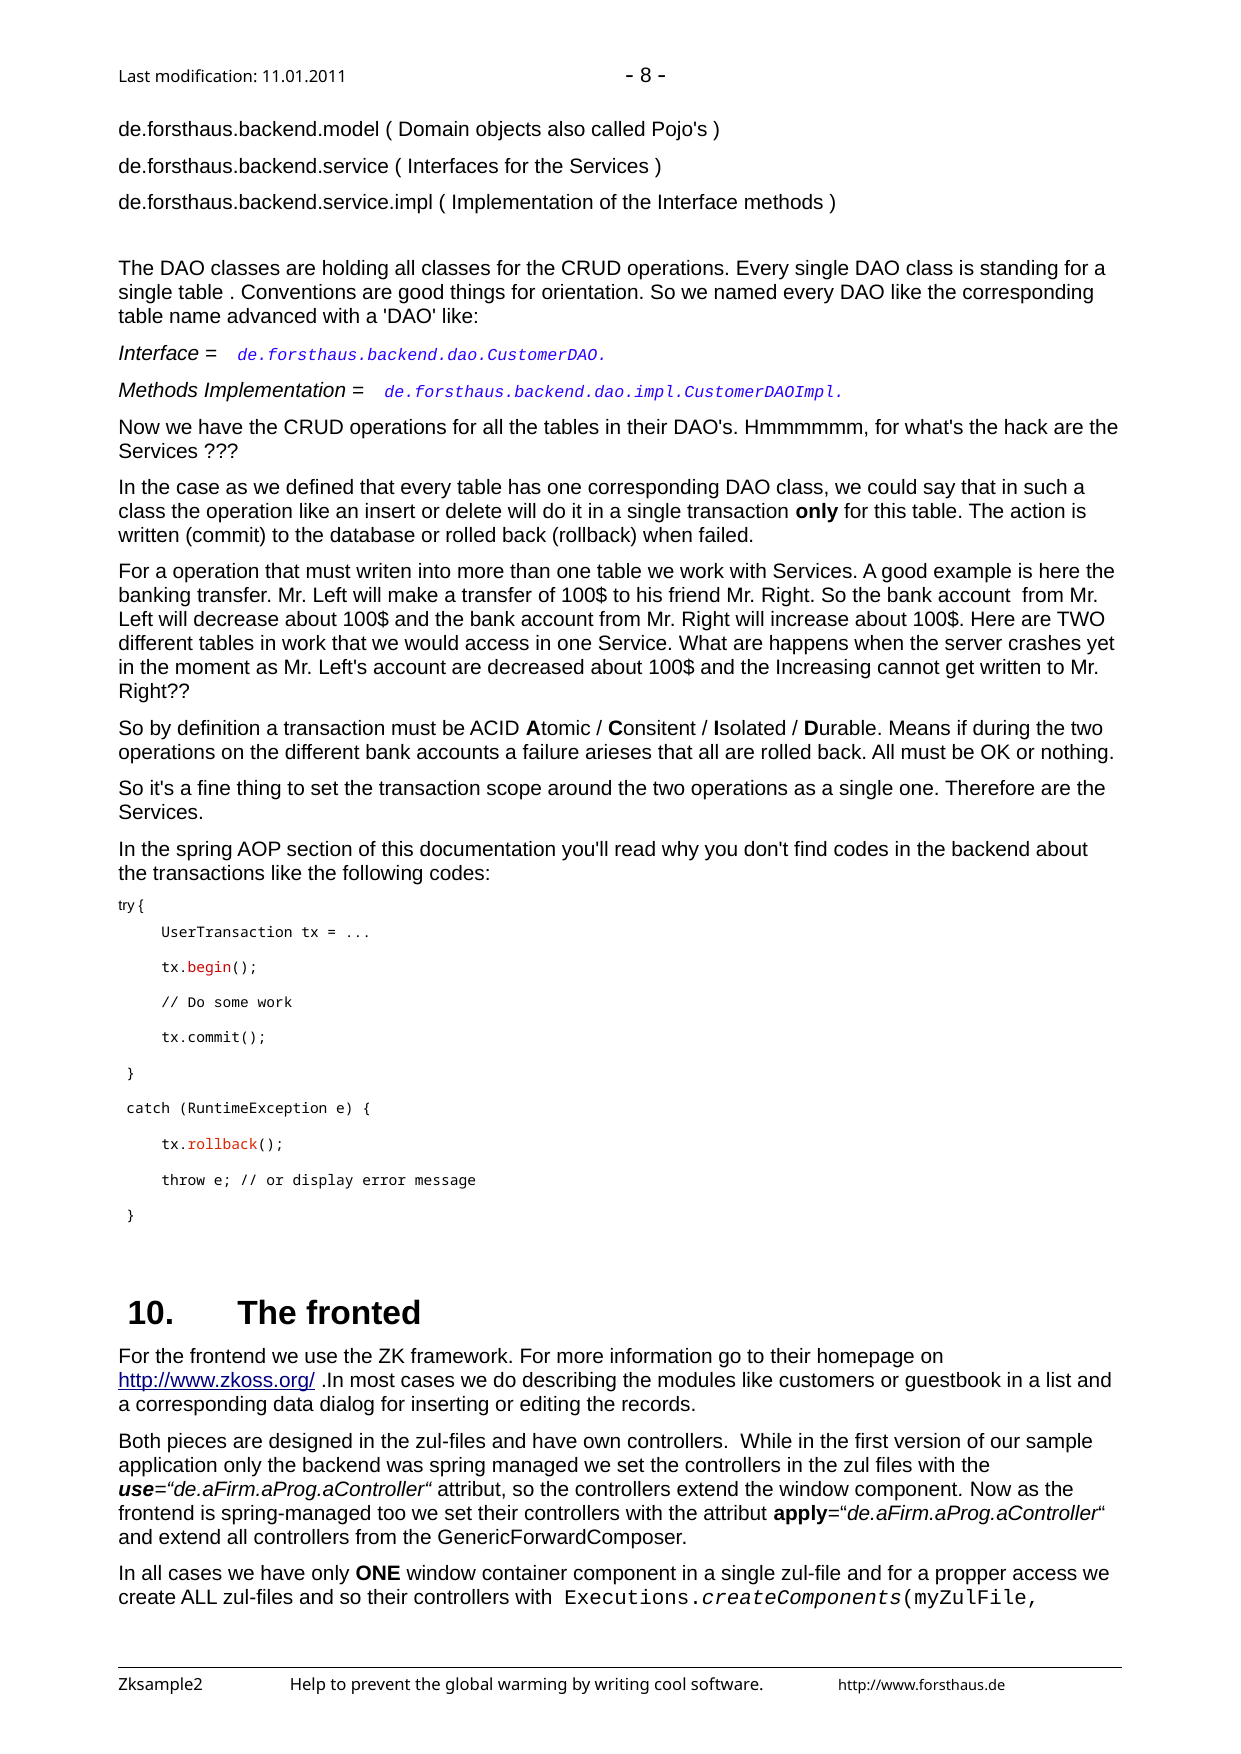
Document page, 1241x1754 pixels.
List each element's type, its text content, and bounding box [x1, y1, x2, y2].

text In the case as we defined that every table has one corresponding DAO class, we could say that in such a class the operation like an insert or delete will do it in a single transaction only for this table. The action is written (commit) to the database or rolled back (rollback) when failed. [118, 475, 1122, 547]
text For the frontend we use the ZK framework. For more information go to their homepage on http://www.zkoss.org/ .In most cases we do describing the modules like customers or guestbook in a list and a corresponding data dialog for inserting or editing the records. [118, 1344, 1122, 1416]
text de.forsthaus.backend.model ( Domain objects also called Pojo's ) [118, 117, 1122, 141]
text tx.commit(); [126, 1027, 1114, 1047]
text Methods Implementation = de.forsthaus.backend.dao.impl.CustomerDAOImpl. [118, 377, 1122, 402]
text de.forsthaus.backend.service.impl ( Implementation of the Interface methods ) [118, 190, 1122, 214]
text tx.rollback(); [126, 1134, 1114, 1154]
text Interface = de.forsthaus.backend.dao.CustomerDAO. [118, 340, 1122, 365]
subtitle The fronted [118, 1293, 1122, 1332]
text try { [118, 897, 1122, 913]
text The DAO classes are holding all classes for the CRUD operations. Every single DAO class is standing for a single table . Conventions are good things for orientation. So we named every DAO like the corresponding table name advanced with a 'DAO' like: [118, 256, 1122, 328]
text } [126, 1063, 1114, 1082]
text Now we have the CRUD operations for all the tables in their DAO's. Hmmmmmm, for what's the hack are the Services ??? [118, 414, 1122, 462]
text throw e; // or display error message [126, 1169, 1114, 1189]
text // Do some work [126, 993, 1114, 1011]
text de.forsthaus.backend.service ( Interfaces for the Services ) [118, 154, 1122, 178]
text For a operation that must writen into more than one table we work with Services. A good example is here the banking transfer. Mr. Left will make a transfer of 100$ to his friend Mr. Right. So the bank account from Mr. Left will decrease about 100$ and the bank account from Mr. Right will increase about 100$. Here are TWO different tables in work that we would access in one Service. What are happens when the server crashes yet in the moment as Mr. Left's account are decreased about 100$ and the Increasing cannot get written to Mr. Right?? [118, 559, 1122, 703]
text In all cases we have only ONE window container component in a single zul-file and for a propper access we create ALL zul-files and so their controllers with Executions.createComponents(myZulFile, [118, 1561, 1122, 1611]
text Both pieces are designed in the zul-files and have own controllers. While in the first version of our sample application only the backend was spring managed we set the controllers in the zul files with the use=“de.aFirm.aProg.aController“ attribut, so the controllers extend the window component. Now as the frontend is spring-managed too we set their controllers with the attribut apply=“de.aFirm.aProg.aController“ and extend all controllers from the GenericForwardComposer. [118, 1429, 1122, 1548]
text catch (RuntimeException e) { [126, 1098, 1114, 1118]
text In the spring AOP section of this documentation you'll read why you don't find codes in the backend about the transactions like the following codes: [118, 836, 1122, 884]
text } [126, 1205, 1114, 1225]
text tx.begin(); [126, 957, 1114, 977]
text So by definition a transaction must be ACID Atomic / Consitent / Isolated / Durable. Means if during the two operations on the different bank accounts a failure arieses that all are rolled back. All must be OK or nothing. [118, 716, 1122, 763]
text UserTransaction tx = ... [126, 921, 1114, 941]
text So it's a fine thing to set the transaction scope around the two operations as a single one. Therefore are the Services. [118, 776, 1122, 824]
